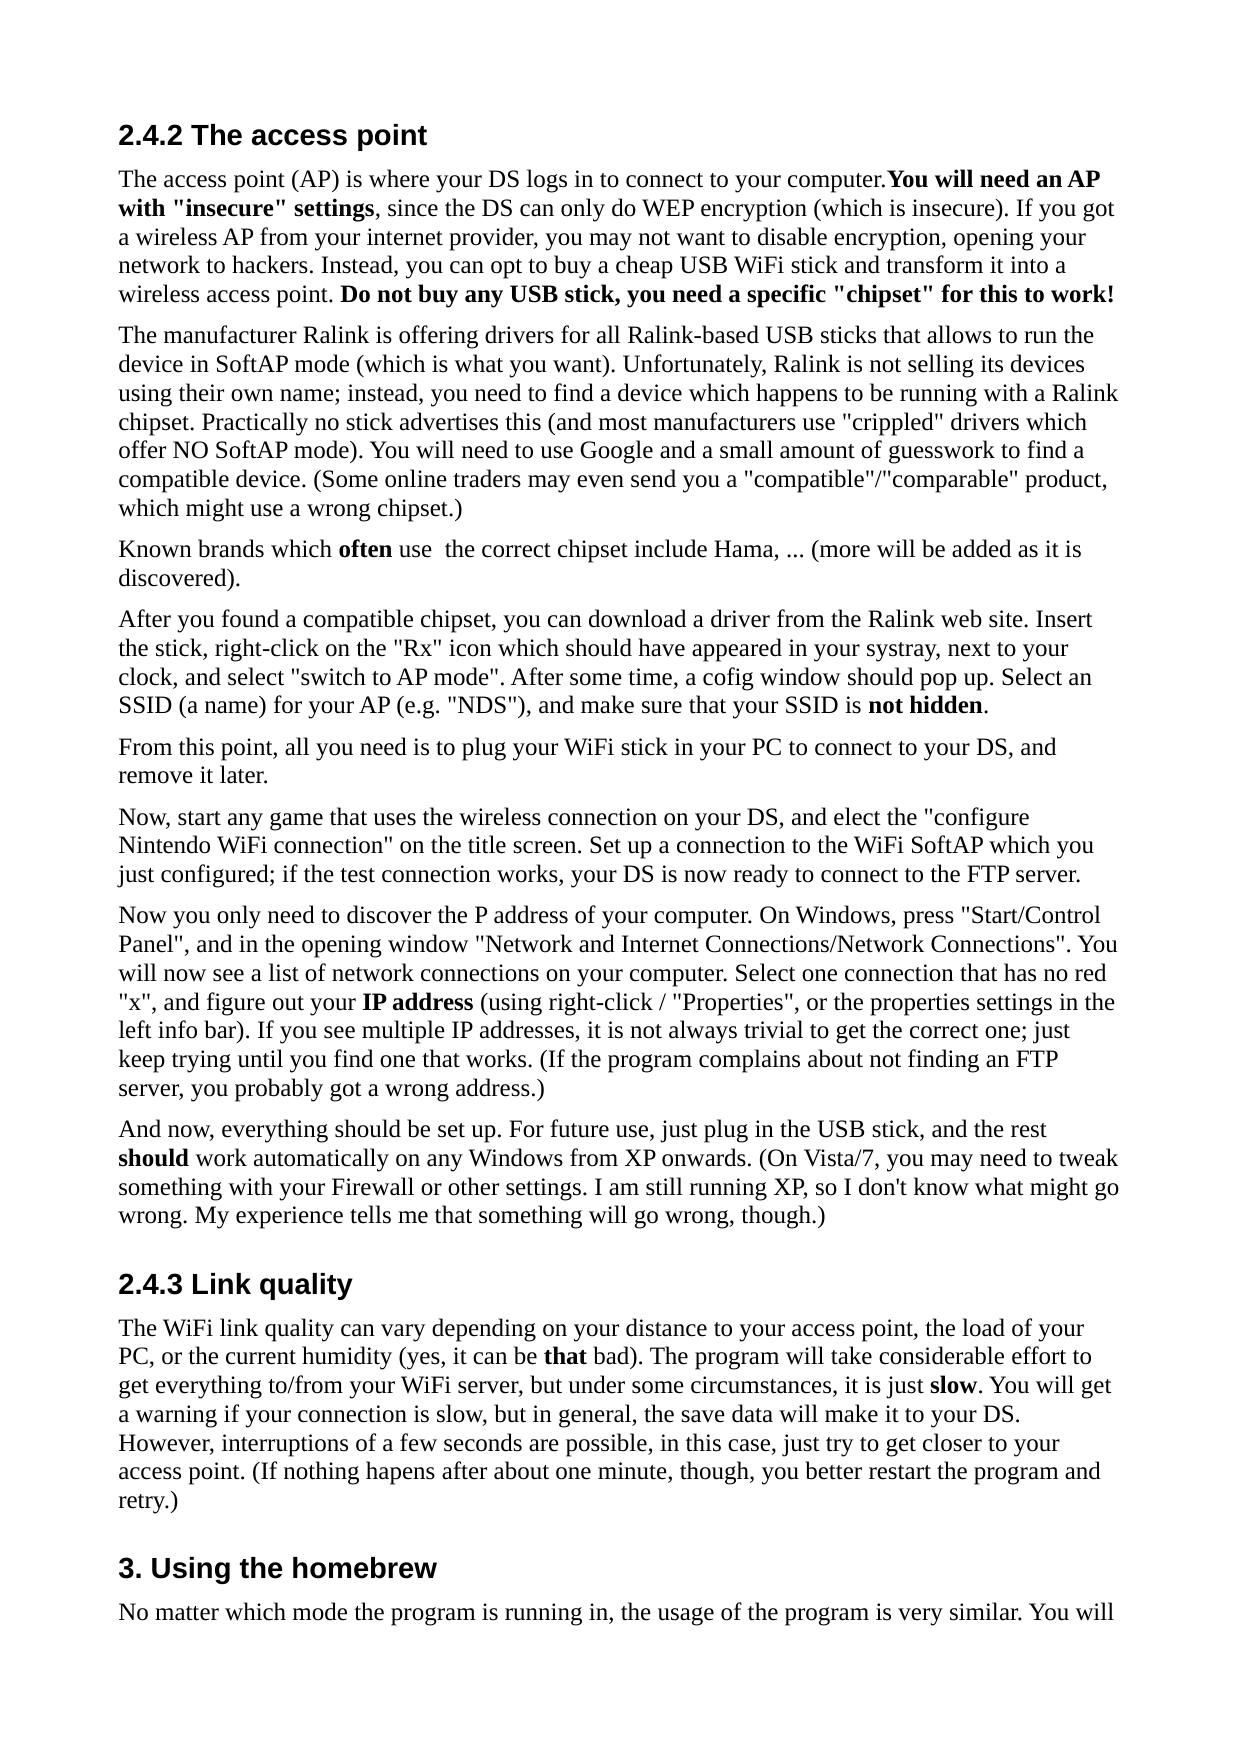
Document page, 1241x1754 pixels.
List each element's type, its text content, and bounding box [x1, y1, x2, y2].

text Now, start any game that uses the wireless connection on your DS, and elect the "configure Nintendo WiFi connection" on the title screen. Set up a connection to the WiFi SoftAP which you just configured; if the test connection works, your DS is now ready to connect to the FTP server. [118, 802, 1122, 888]
text No matter which mode the program is running in, the usage of the program is very similar. You will [118, 1597, 1122, 1626]
text And now, everything should be set up. For future use, just plug in the USB stick, and the rest should work automatically on any Windows from XP onwards. (On Vista/7, you may need to tweak something with your Firewall or other settings. I am still running XP, so I don't know what might go wrong. My experience tells me that something will go wrong, though.) [118, 1114, 1122, 1229]
text From this point, all you need is to plug your WiFi stick in your PC to connect to your DS, and remove it later. [118, 732, 1122, 789]
subtitle 2.4.2 The access point [118, 118, 1122, 152]
text Known brands which often use the correct chipset include Hama, ... (more will be added as it is discovered). [118, 534, 1122, 592]
text The access point (AP) is where your DS logs in to connect to your computer.You will need an AP with "insecure" settings, since the DS can only do WEP encryption (which is insecure). If you got a wireless AP from your internet provider, you may not want to disable encryption, opening your network to hackers. Instead, you can opt to buy a cheap USB WiFi stick and transform it into a wireless access point. Do not buy any USB stick, you need a specific "chipset" for this to work! [118, 164, 1122, 308]
text After you found a compatible chipset, you can download a driver from the Ralink web site. Insert the stick, right-click on the "Rx" icon which should have appeared in your systray, next to your clock, and select "switch to AP mode". After some time, a cofig window should pop up. Select an SSID (a name) for your AP (e.g. "NDS"), and make sure that your SSID is not hidden. [118, 604, 1122, 719]
text The manufacturer Ralink is offering drivers for all Ralink-based USB sticks that allows to run the device in SoftAP mode (which is what you want). Unfortunately, Ralink is not selling its devices using their own name; instead, you need to find a device which happens to be running with a Ralink chipset. Practically no stick advertises this (and most manufacturers use "crippled" drivers which offer NO SoftAP mode). You will need to use Google and a small amount of guesswork to find a compatible device. (Some online traders may even send you a "compatible"/"comparable" product, which might use a wrong chipset.) [118, 320, 1122, 522]
subtitle 2.4.3 Link quality [118, 1267, 1122, 1300]
text Now you only need to discover the P address of your computer. On Windows, press "Start/Control Panel", and in the opening window "Network and Internet Connections/Network Connections". You will now see a list of network connections on your computer. Select one connection that has no red "x", and figure out your IP address (using right-click / "Properties", or the properties settings in the left info bar). If you see multiple IP addresses, it is not always trivial to get the correct one; just keep trying until you find one that works. (If the program complains about not finding an FTP server, you probably got a wrong address.) [118, 900, 1122, 1102]
text The WiFi link quality can vary depending on your distance to your access point, the load of your PC, or the current humidity (yes, it can be that bad). The program will take considerable effort to get everything to/from your WiFi server, but under some circumstances, it is just slow. You will get a warning if your connection is slow, but in general, the save data will make it to your DS. However, interruptions of a few seconds are possible, in this case, just try to get closer to your access point. (If nothing hapens after about one minute, though, you better restart the program and retry.) [118, 1313, 1122, 1514]
subtitle 3. Using the homebrew [118, 1551, 1122, 1585]
